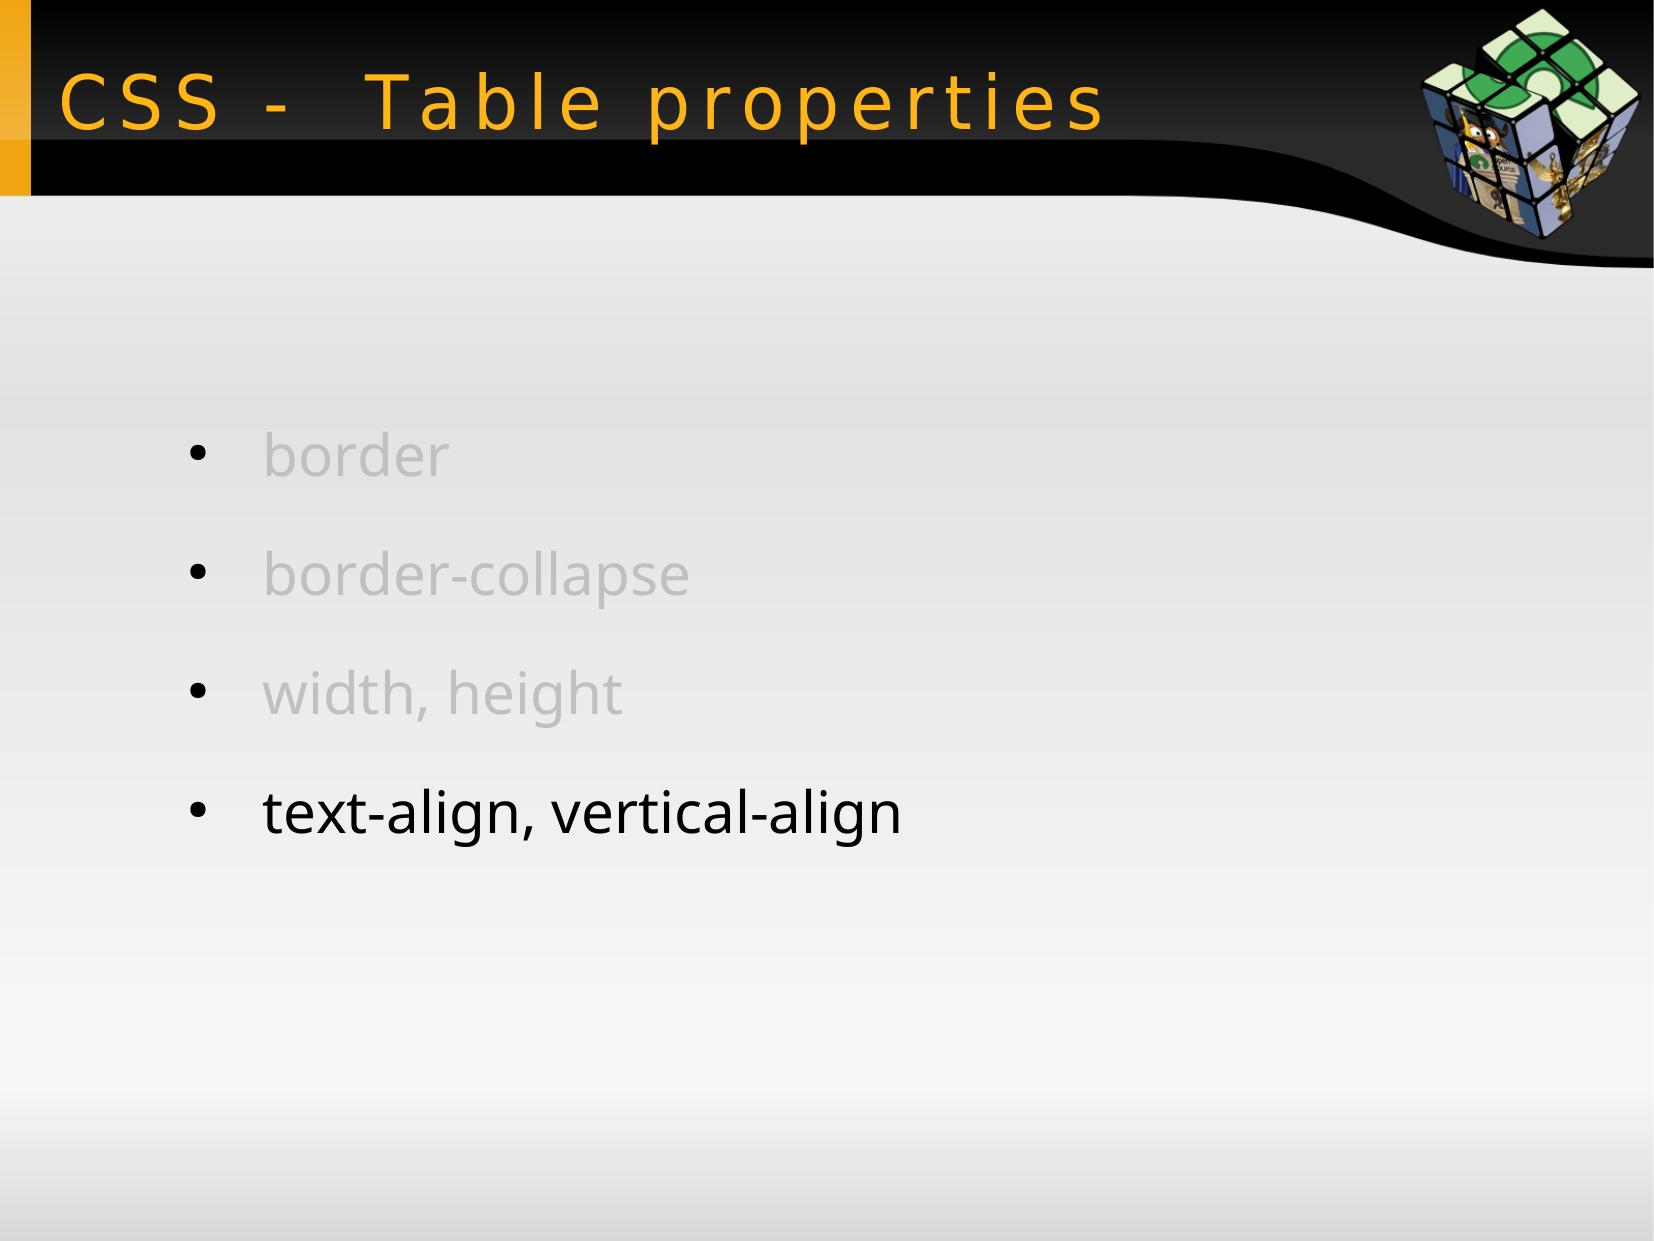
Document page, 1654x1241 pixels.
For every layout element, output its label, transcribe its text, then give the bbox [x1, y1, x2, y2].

title CSS - Table properties [59, 29, 1501, 178]
picture [0, 0, 1654, 1241]
subtitle border border-collapse width, height text-align, vertical-align [187, 375, 1576, 1201]
